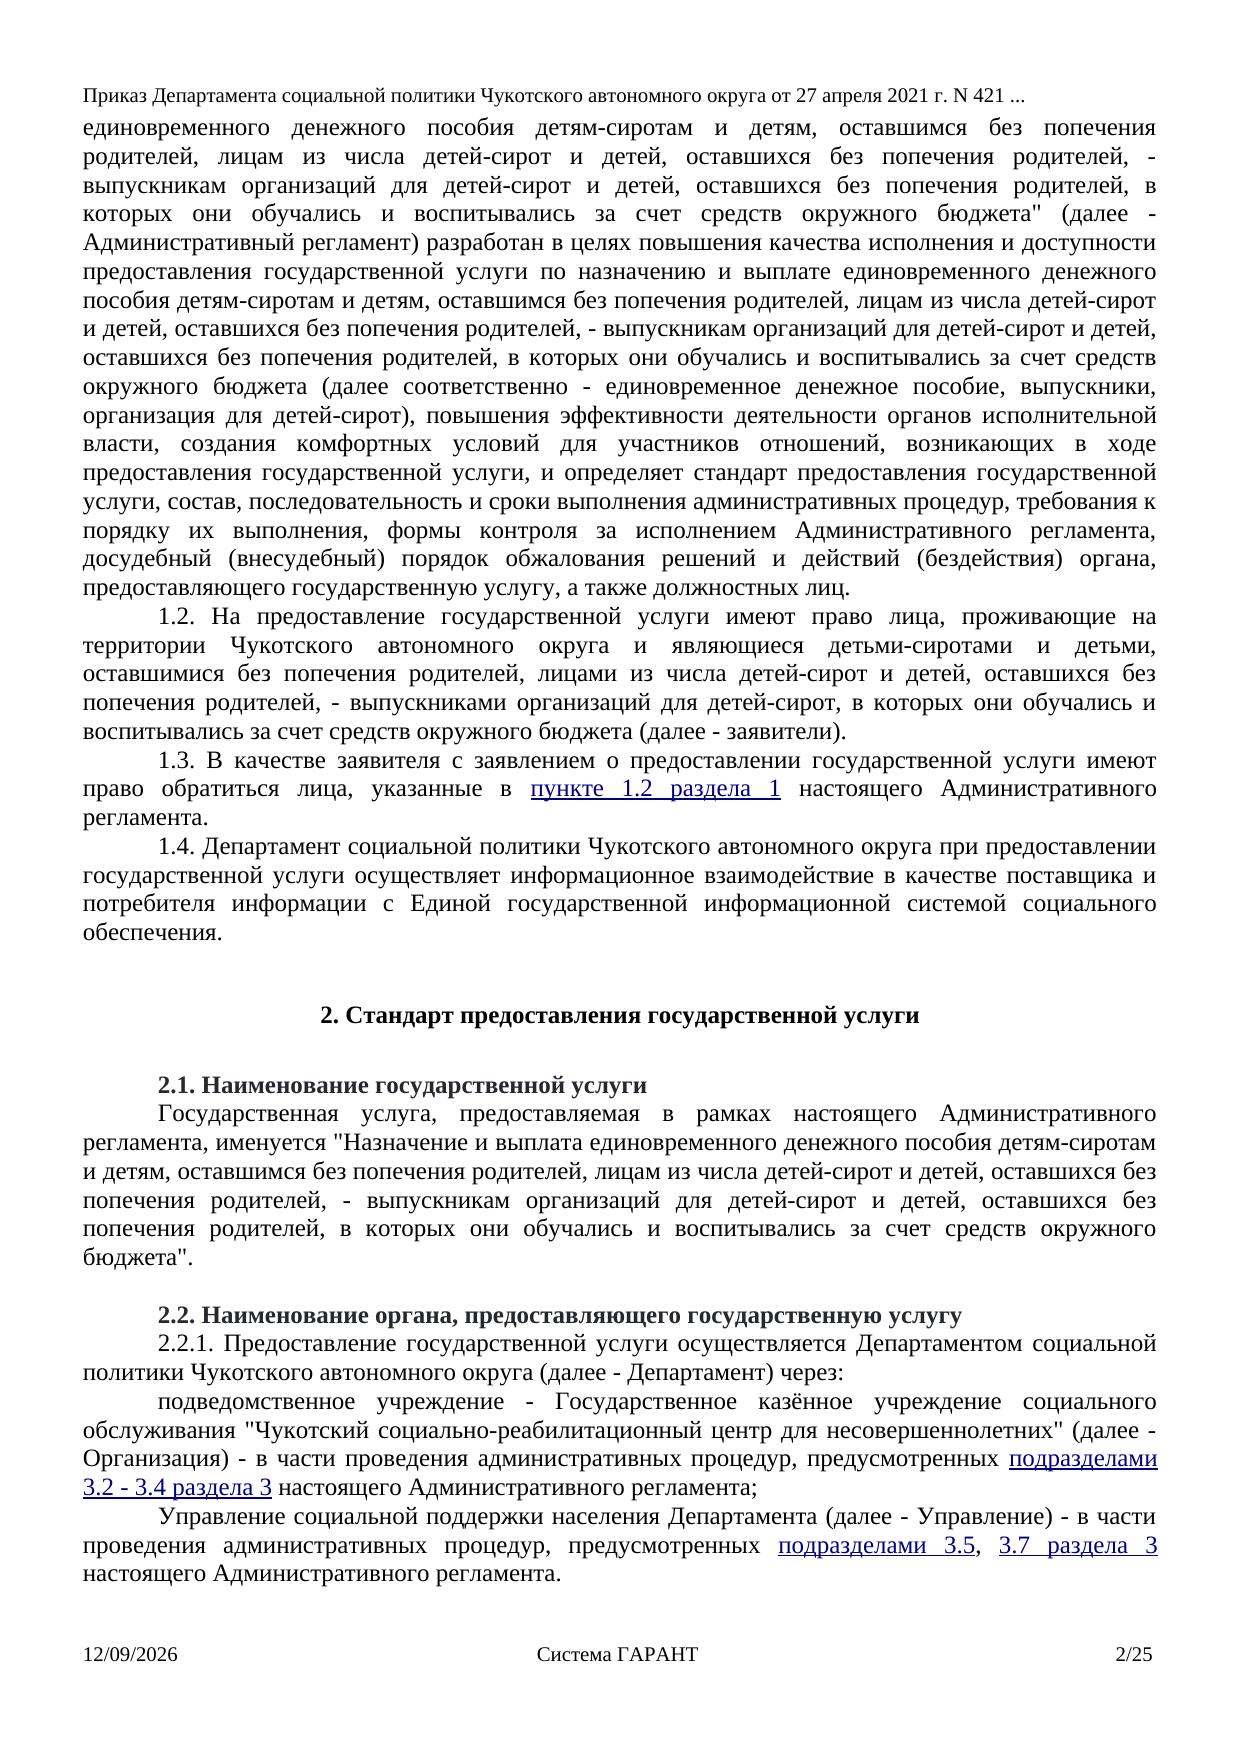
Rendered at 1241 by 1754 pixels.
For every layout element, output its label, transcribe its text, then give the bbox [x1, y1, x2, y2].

text Управление социальной поддержки населения Департамента (далее - Управление) - в части проведения административных процедур, предусмотренных подразделами 3.5, 3.7 раздела 3 настоящего Административного регламента. [83, 1501, 1157, 1587]
subtitle 2. Стандарт предоставления государственной услуги [83, 1000, 1157, 1028]
text 2.2.1. Предоставление государственной услуги осуществляется Департаментом социальной политики Чукотского автономного округа (далее - Департамент) через: [83, 1328, 1157, 1386]
text единовременного денежного пособия детям-сиротам и детям, оставшимся без попечения родителей, лицам из числа детей-сирот и детей, оставшихся без попечения родителей, - выпускникам организаций для детей-сирот и детей, оставшихся без попечения родителей, в которых они обучались и воспитывались за счет средств окружного бюджета" (далее - Административный регламент) разработан в целях повышения качества исполнения и доступности предоставления государственной услуги по назначению и выплате единовременного денежного пособия детям-сиротам и детям, оставшимся без попечения родителей, лицам из числа детей-сирот и детей, оставшихся без попечения родителей, - выпускникам организаций для детей-сирот и детей, оставшихся без попечения родителей, в которых они обучались и воспитывались за счет средств окружного бюджета (далее соответственно - единовременное денежное пособие, выпускники, организация для детей-сирот), повышения эффективности деятельности органов исполнительной власти, создания комфортных условий для участников отношений, возникающих в ходе предоставления государственной услуги, и определяет стандарт предоставления государственной услуги, состав, последовательность и сроки выполнения административных процедур, требования к порядку их выполнения, формы контроля за исполнением Административного регламента, досудебный (внесудебный) порядок обжалования решений и действий (бездействия) органа, предоставляющего государственную услугу, а также должностных лиц. [83, 112, 1157, 601]
text подведомственное учреждение - Государственное казённое учреждение социального обслуживания "Чукотский социально-реабилитационный центр для несовершеннолетних" (далее - Организация) - в части проведения административных процедур, предусмотренных подразделами 3.2 - 3.4 раздела 3 настоящего Административного регламента; [83, 1386, 1157, 1501]
text 1.3. В качестве заявителя с заявлением о предоставлении государственной услуги имеют право обратиться лица, указанные в пункте 1.2 раздела 1 настоящего Административного регламента. [83, 745, 1157, 831]
text 2.1. Наименование государственной услуги [83, 1070, 1157, 1098]
text 1.2. На предоставление государственной услуги имеют право лица, проживающие на территории Чукотского автономного округа и являющиеся детьми-сиротами и детьми, оставшимися без попечения родителей, лицами из числа детей-сирот и детей, оставшихся без попечения родителей, - выпускниками организаций для детей-сирот, в которых они обучались и воспитывались за счет средств окружного бюджета (далее - заявители). [83, 601, 1157, 745]
text 2.2. Наименование органа, предоставляющего государственную услугу [83, 1300, 1157, 1328]
text Государственная услуга, предоставляемая в рамках настоящего Административного регламента, именуется "Назначение и выплата единовременного денежного пособия детям-сиротам и детям, оставшимся без попечения родителей, лицам из числа детей-сирот и детей, оставшихся без попечения родителей, - выпускникам организаций для детей-сирот и детей, оставшихся без попечения родителей, в которых они обучались и воспитывались за счет средств окружного бюджета". [83, 1098, 1157, 1271]
text 1.4. Департамент социальной политики Чукотского автономного округа при предоставлении государственной услуги осуществляет информационное взаимодействие в качестве поставщика и потребителя информации с Единой государственной информационной системой социального обеспечения. [83, 831, 1157, 946]
